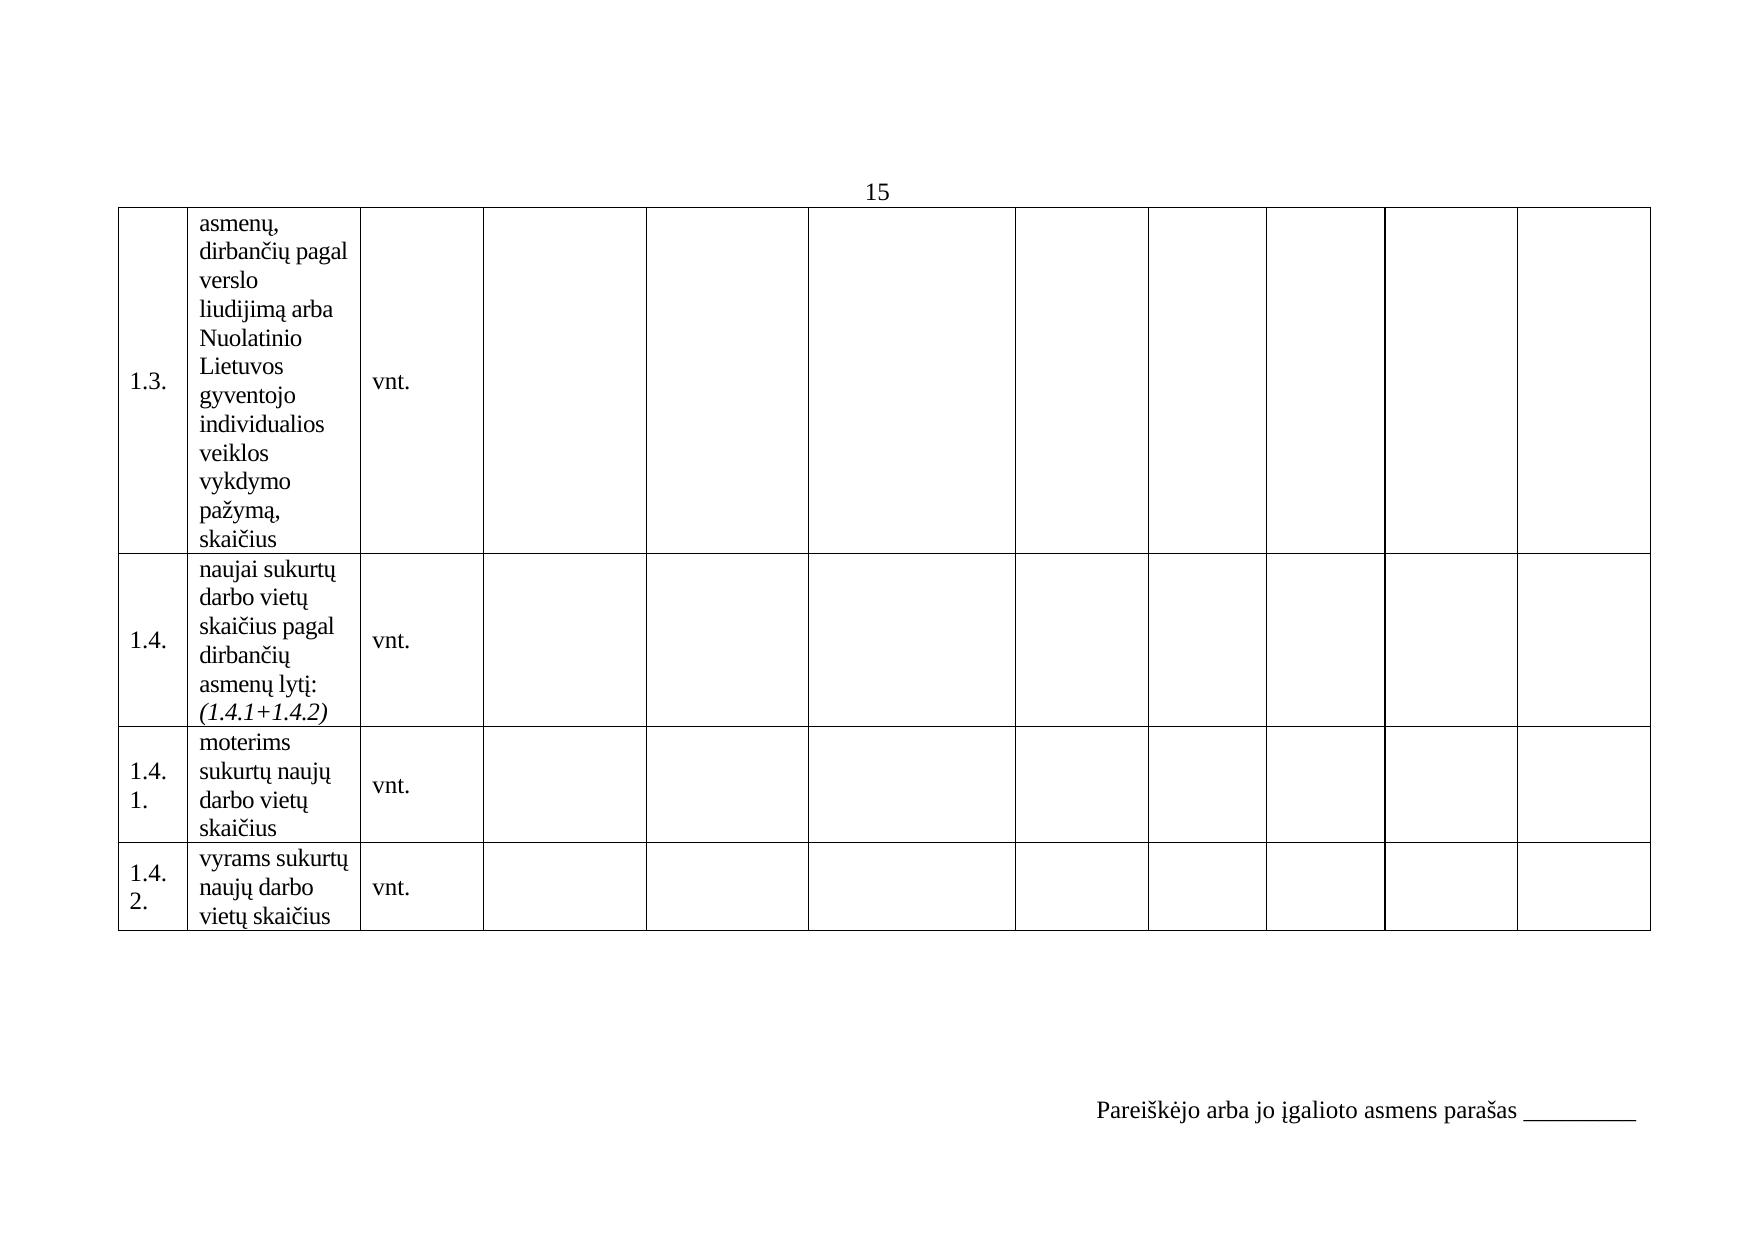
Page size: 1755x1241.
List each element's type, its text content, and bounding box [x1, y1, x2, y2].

table_cell 1.4. [119, 554, 187, 726]
table_cell [1016, 843, 1148, 929]
table_cell [1149, 554, 1266, 726]
table_cell [1016, 727, 1148, 842]
table_cell [484, 727, 646, 842]
table_cell vnt. [361, 554, 483, 726]
table_cell [484, 843, 646, 929]
table_cell [484, 208, 646, 553]
table_cell 1.3. [119, 208, 187, 553]
table_cell [647, 208, 808, 553]
table_cell 1.4.1. [119, 727, 187, 842]
table_cell [1149, 843, 1266, 929]
table_cell vnt. [361, 727, 483, 842]
table_cell [809, 554, 1015, 726]
table_cell [809, 208, 1015, 553]
table_cell [1016, 554, 1148, 726]
table_cell moterims sukurtų naujų darbo vietų skaičius [188, 727, 360, 842]
table_cell [1518, 727, 1650, 842]
table_cell [1518, 554, 1650, 726]
table_cell [809, 843, 1015, 929]
table_cell asmenų, dirbančių pagal verslo liudijimą arba Nuolatinio Lietuvos gyventojo individualios veiklos vykdymo pažymą, skaičius [188, 208, 360, 553]
table_cell [1016, 208, 1148, 553]
table_cell [1386, 843, 1517, 929]
table_cell vnt. [361, 843, 483, 929]
table_cell [484, 554, 646, 726]
table_cell [1267, 727, 1384, 842]
table_cell vnt. [361, 208, 483, 553]
table_cell 1.4.2. [119, 843, 187, 929]
table_cell [1518, 208, 1650, 553]
table_cell [1386, 727, 1517, 842]
table_cell [809, 727, 1015, 842]
table_cell [647, 554, 808, 726]
table_cell [1267, 843, 1384, 929]
table_cell [1518, 843, 1650, 929]
table_cell vyrams sukurtų naujų darbo vietų skaičius [188, 843, 360, 929]
table_cell [1386, 554, 1517, 726]
table_cell [647, 727, 808, 842]
table_cell [1149, 208, 1266, 553]
table_cell [1267, 554, 1384, 726]
table_cell [647, 843, 808, 929]
table_cell naujai sukurtų darbo vietų skaičius pagal dirbančių asmenų lytį: (1.4.1+1.4.2) [188, 554, 360, 726]
table_cell [1386, 208, 1517, 553]
table_cell [1267, 208, 1384, 553]
table_cell [1149, 727, 1266, 842]
